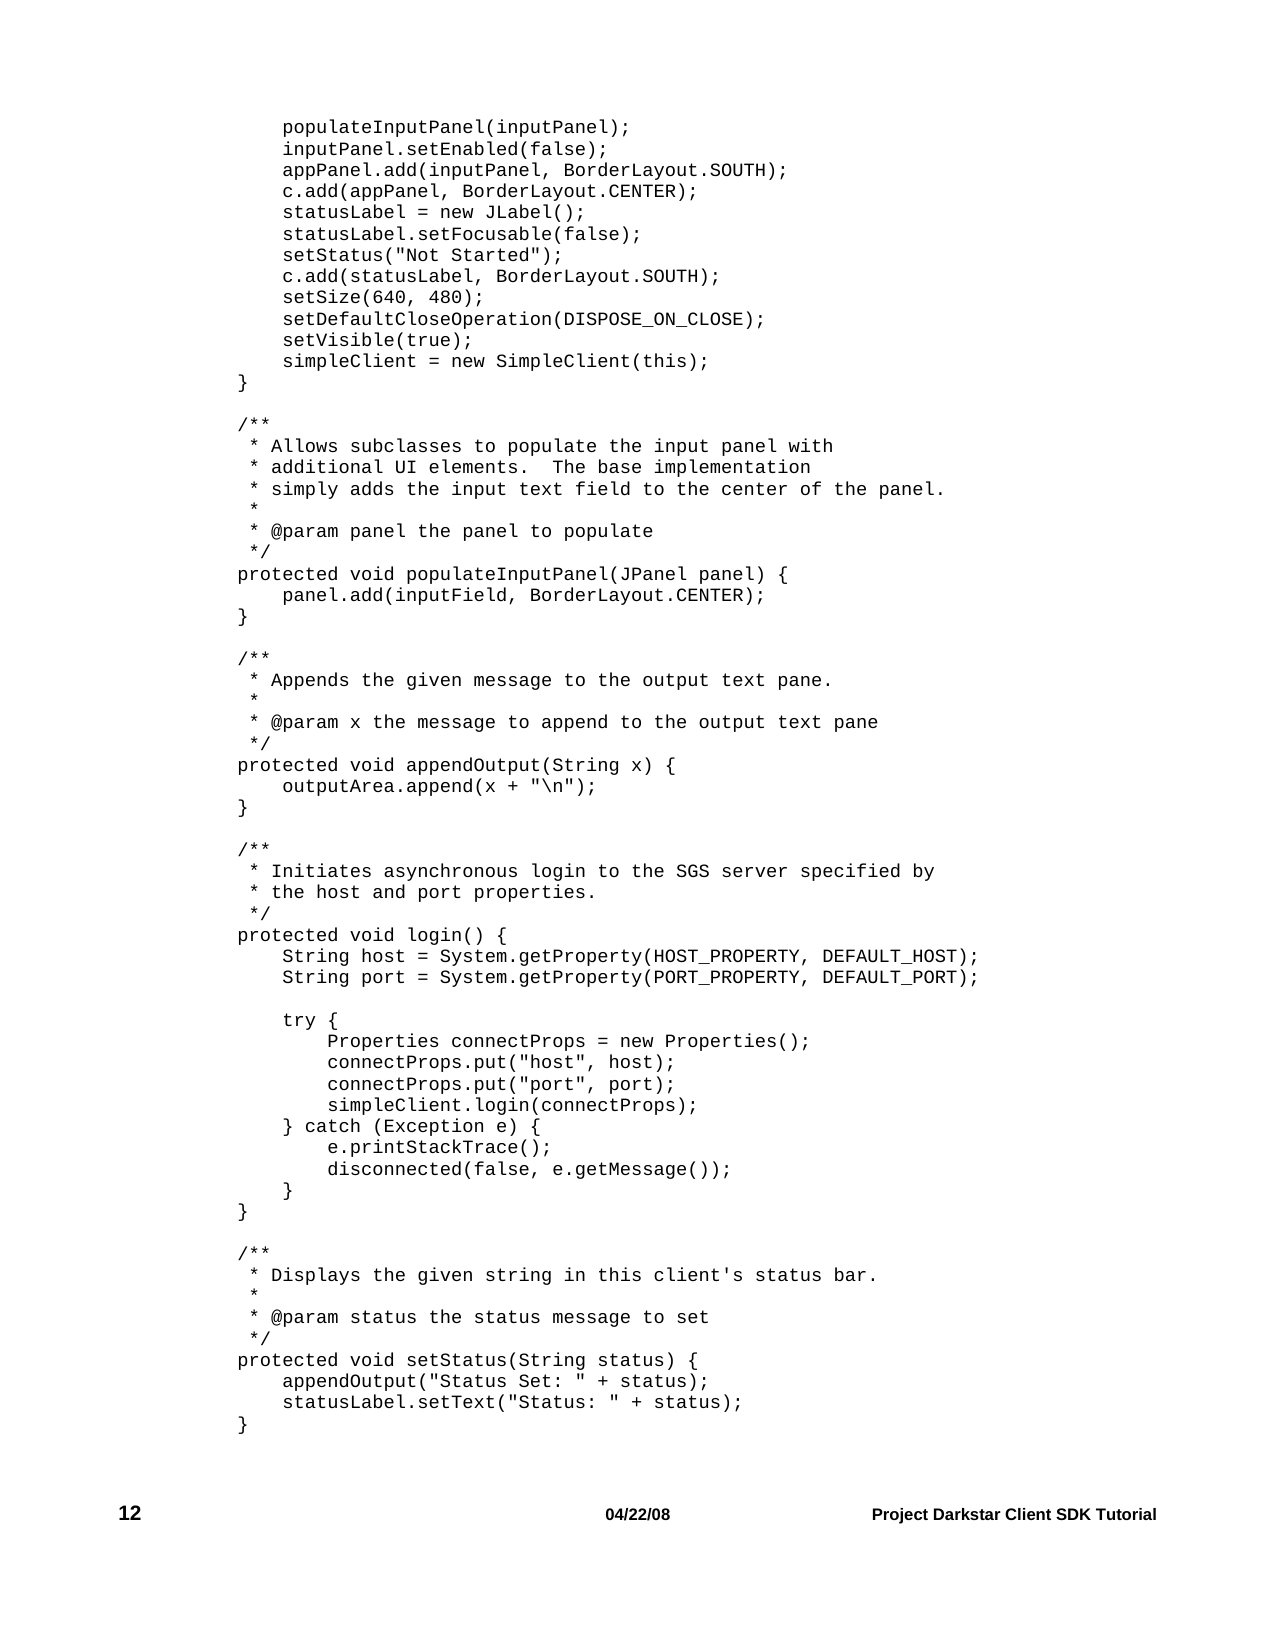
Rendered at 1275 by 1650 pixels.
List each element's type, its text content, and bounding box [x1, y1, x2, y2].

text */ [192, 734, 1098, 756]
text simpleClient = new SimpleClient(this); [192, 352, 1098, 373]
text populateInputPanel(inputPanel); [192, 118, 1098, 139]
text protected void appendOutput(String x) { [192, 756, 1098, 777]
text * additional UI elements. The base implementation [192, 458, 1098, 479]
text * [192, 692, 1098, 713]
text panel.add(inputField, BorderLayout.CENTER); [192, 586, 1098, 607]
text disconnected(false, e.getMessage()); [192, 1159, 1098, 1181]
text * simply adds the input text field to the center of the panel. [192, 479, 1098, 501]
text protected void login() { [192, 926, 1098, 947]
text String port = System.getProperty(PORT_PROPERTY, DEFAULT_PORT); [192, 968, 1098, 989]
text * Initiates asynchronous login to the SGS server specified by [192, 862, 1098, 883]
text /** [192, 649, 1098, 671]
text connectProps.put("host", host); [192, 1053, 1098, 1074]
text e.printStackTrace(); [192, 1138, 1098, 1159]
text } [192, 1181, 1098, 1202]
text * Appends the given message to the output text pane. [192, 671, 1098, 692]
text * the host and port properties. [192, 883, 1098, 904]
text * @param status the status message to set [192, 1308, 1098, 1329]
text * Allows subclasses to populate the input panel with [192, 437, 1098, 458]
text c.add(statusLabel, BorderLayout.SOUTH); [192, 267, 1098, 288]
text * [192, 1287, 1098, 1308]
text } [192, 373, 1098, 394]
text appPanel.add(inputPanel, BorderLayout.SOUTH); [192, 161, 1098, 182]
text connectProps.put("port", port); [192, 1074, 1098, 1096]
text */ [192, 904, 1098, 926]
text * Displays the given string in this client's status bar. [192, 1266, 1098, 1287]
text } [192, 607, 1098, 628]
text Properties connectProps = new Properties(); [192, 1032, 1098, 1053]
text } catch (Exception e) { [192, 1117, 1098, 1138]
text protected void setStatus(String status) { [192, 1351, 1098, 1372]
text String host = System.getProperty(HOST_PROPERTY, DEFAULT_HOST); [192, 947, 1098, 968]
text * [192, 501, 1098, 522]
text outputArea.append(x + "\n"); [192, 777, 1098, 798]
text * @param panel the panel to populate [192, 522, 1098, 543]
text setStatus("Not Started"); [192, 246, 1098, 267]
text statusLabel.setText("Status: " + status); [192, 1393, 1098, 1414]
text } [192, 798, 1098, 819]
text */ [192, 543, 1098, 564]
text inputPanel.setEnabled(false); [192, 139, 1098, 161]
text c.add(appPanel, BorderLayout.CENTER); [192, 182, 1098, 203]
text } [192, 1414, 1098, 1436]
text simpleClient.login(connectProps); [192, 1096, 1098, 1117]
text try { [192, 1011, 1098, 1032]
text appendOutput("Status Set: " + status); [192, 1372, 1098, 1393]
text /** [192, 1244, 1098, 1266]
text /** [192, 416, 1098, 437]
text statusLabel = new JLabel(); [192, 203, 1098, 224]
text */ [192, 1329, 1098, 1351]
text statusLabel.setFocusable(false); [192, 224, 1098, 246]
text setSize(640, 480); [192, 288, 1098, 309]
text /** [192, 841, 1098, 862]
text setVisible(true); [192, 331, 1098, 352]
text } [192, 1202, 1098, 1223]
text setDefaultCloseOperation(DISPOSE_ON_CLOSE); [192, 309, 1098, 331]
text protected void populateInputPanel(JPanel panel) { [192, 564, 1098, 586]
text * @param x the message to append to the output text pane [192, 713, 1098, 734]
